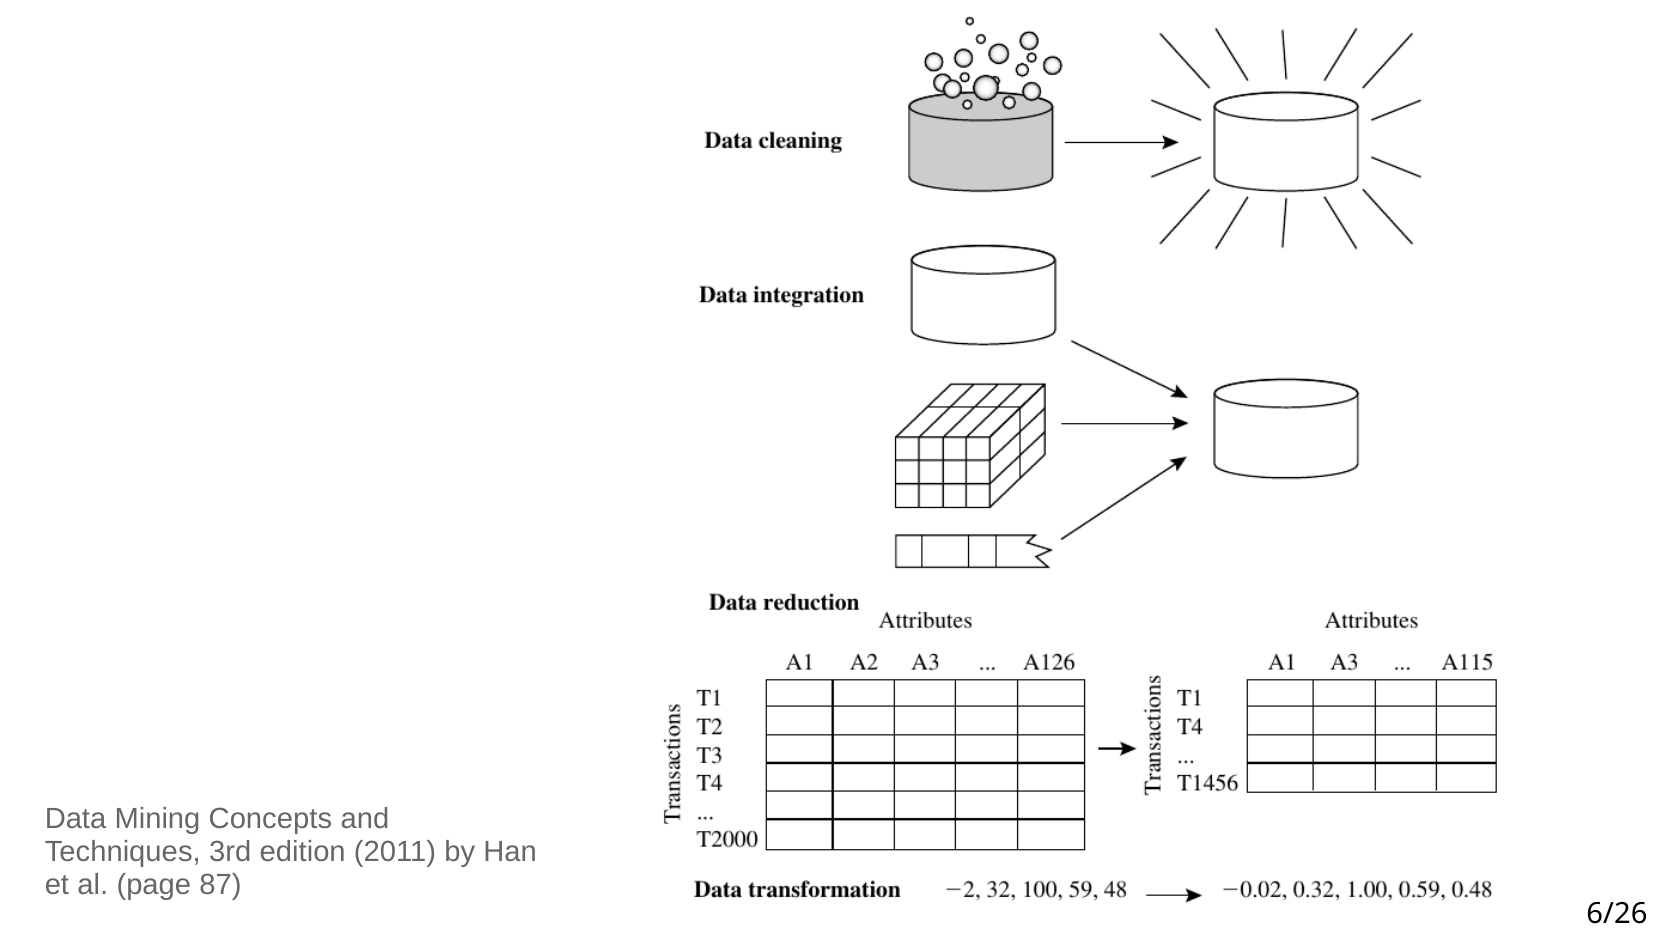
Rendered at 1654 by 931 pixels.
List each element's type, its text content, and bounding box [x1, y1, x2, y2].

picture [633, 5, 1534, 906]
text_box Data Mining Concepts and Techniques, 3rd edition (2011) by Han et al. (page 87) [30, 795, 556, 909]
